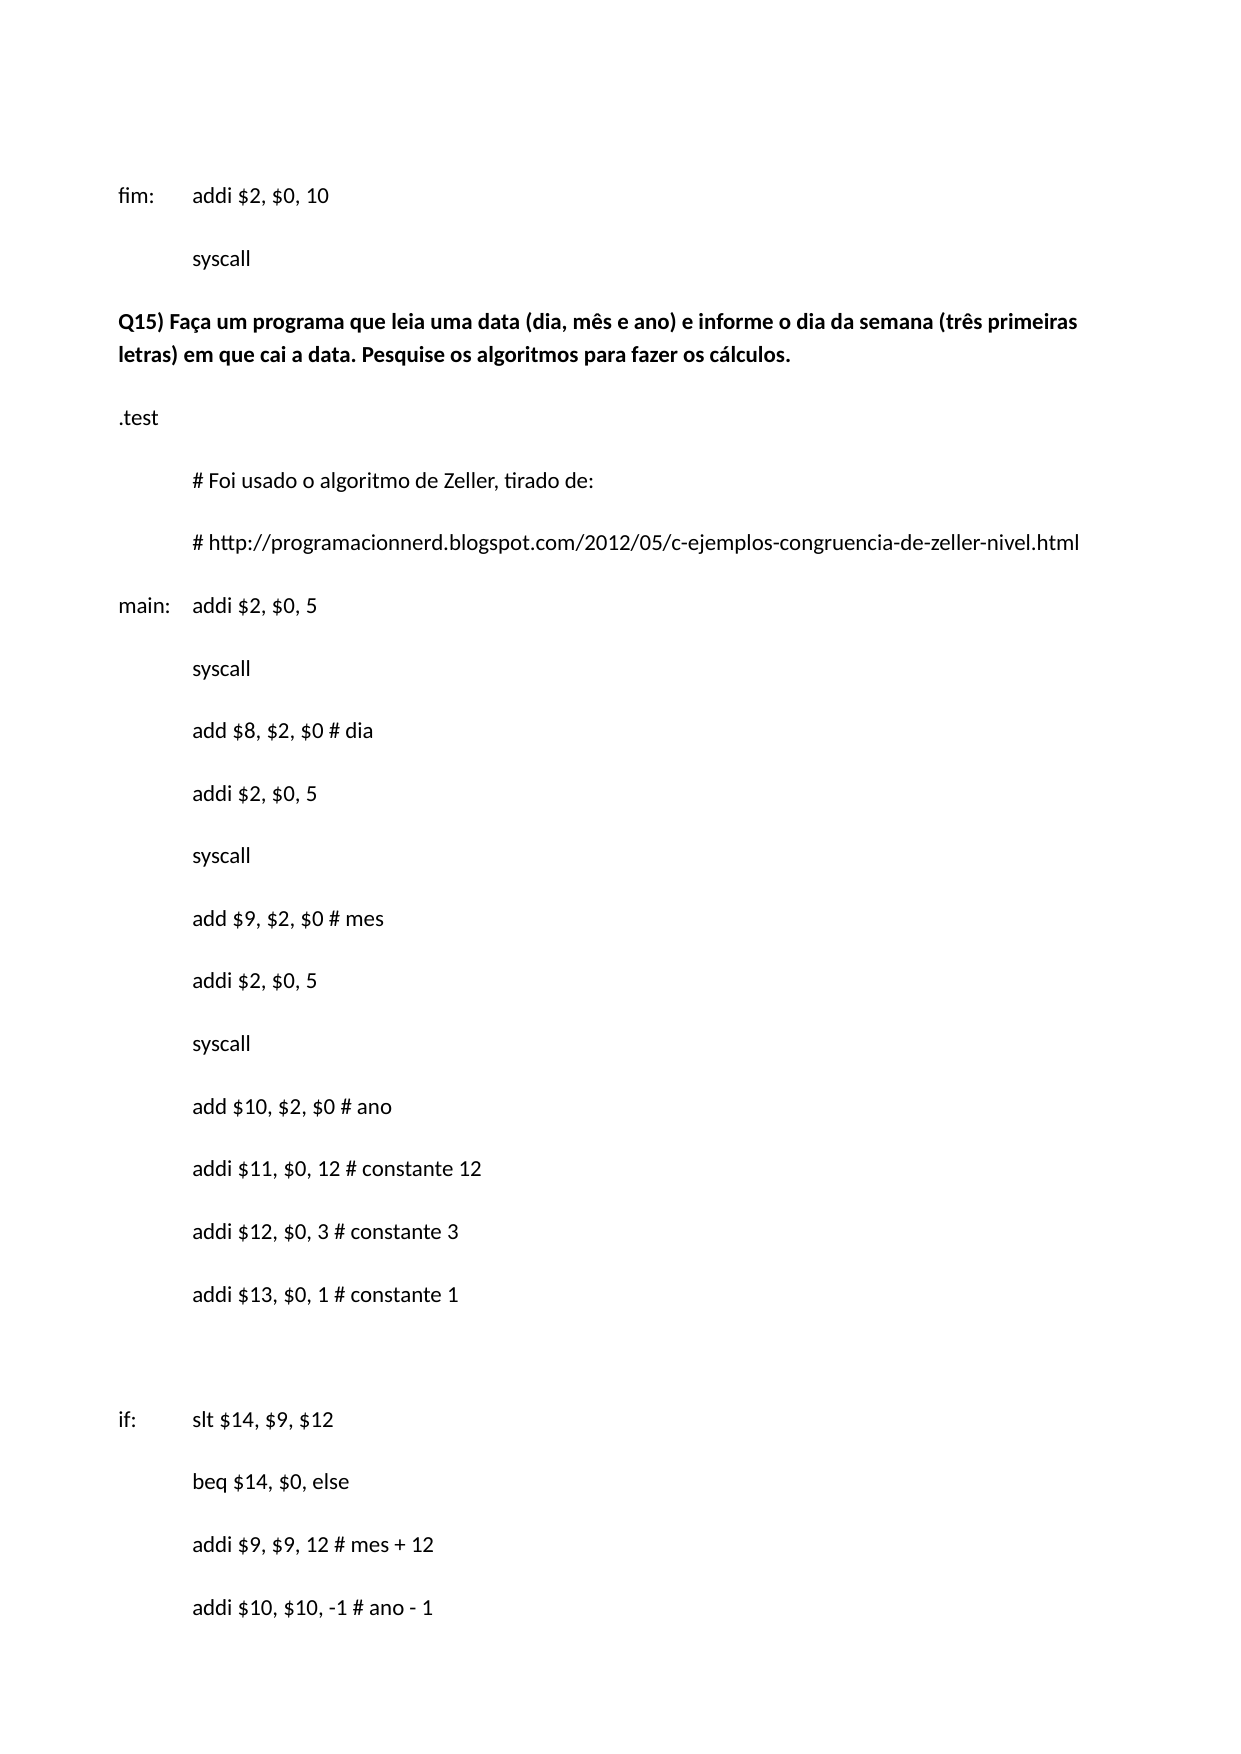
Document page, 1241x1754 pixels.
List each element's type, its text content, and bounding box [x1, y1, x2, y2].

text Q15) Faça um programa que leia uma data (dia, mês e ano) e informe o dia da semana (três primeiras letras) em que cai a data. Pesquise os algoritmos para fazer os cálculos. [118, 307, 1122, 369]
text syscall [118, 1029, 1122, 1057]
text fim: addi $2, $0, 10 [118, 181, 1122, 209]
text syscall [118, 841, 1122, 869]
text addi $2, $0, 5 [118, 779, 1122, 807]
text beq $14, $0, else [118, 1467, 1122, 1496]
text # http://programacionnerd.blogspot.com/2012/05/c-ejemplos-congruencia-de-zeller-nivel.html [118, 528, 1122, 556]
text addi $13, $0, 1 # constante 1 [118, 1280, 1122, 1308]
text # Foi usado o algoritmo de Zeller, tirado de: [118, 466, 1122, 494]
text add $8, $2, $0 # dia [118, 716, 1122, 744]
text main: addi $2, $0, 5 [118, 591, 1122, 619]
text syscall [118, 654, 1122, 682]
text if: slt $14, $9, $12 [118, 1405, 1122, 1433]
text addi $11, $0, 12 # constante 12 [118, 1154, 1122, 1182]
text .test [118, 403, 1122, 431]
text addi $2, $0, 5 [118, 967, 1122, 995]
text syscall [118, 244, 1122, 272]
text addi $9, $9, 12 # mes + 12 [118, 1530, 1122, 1558]
text add $10, $2, $0 # ano [118, 1092, 1122, 1120]
text addi $12, $0, 3 # constante 3 [118, 1217, 1122, 1245]
text add $9, $2, $0 # mes [118, 904, 1122, 932]
text addi $10, $10, -1 # ano - 1 [118, 1593, 1122, 1621]
